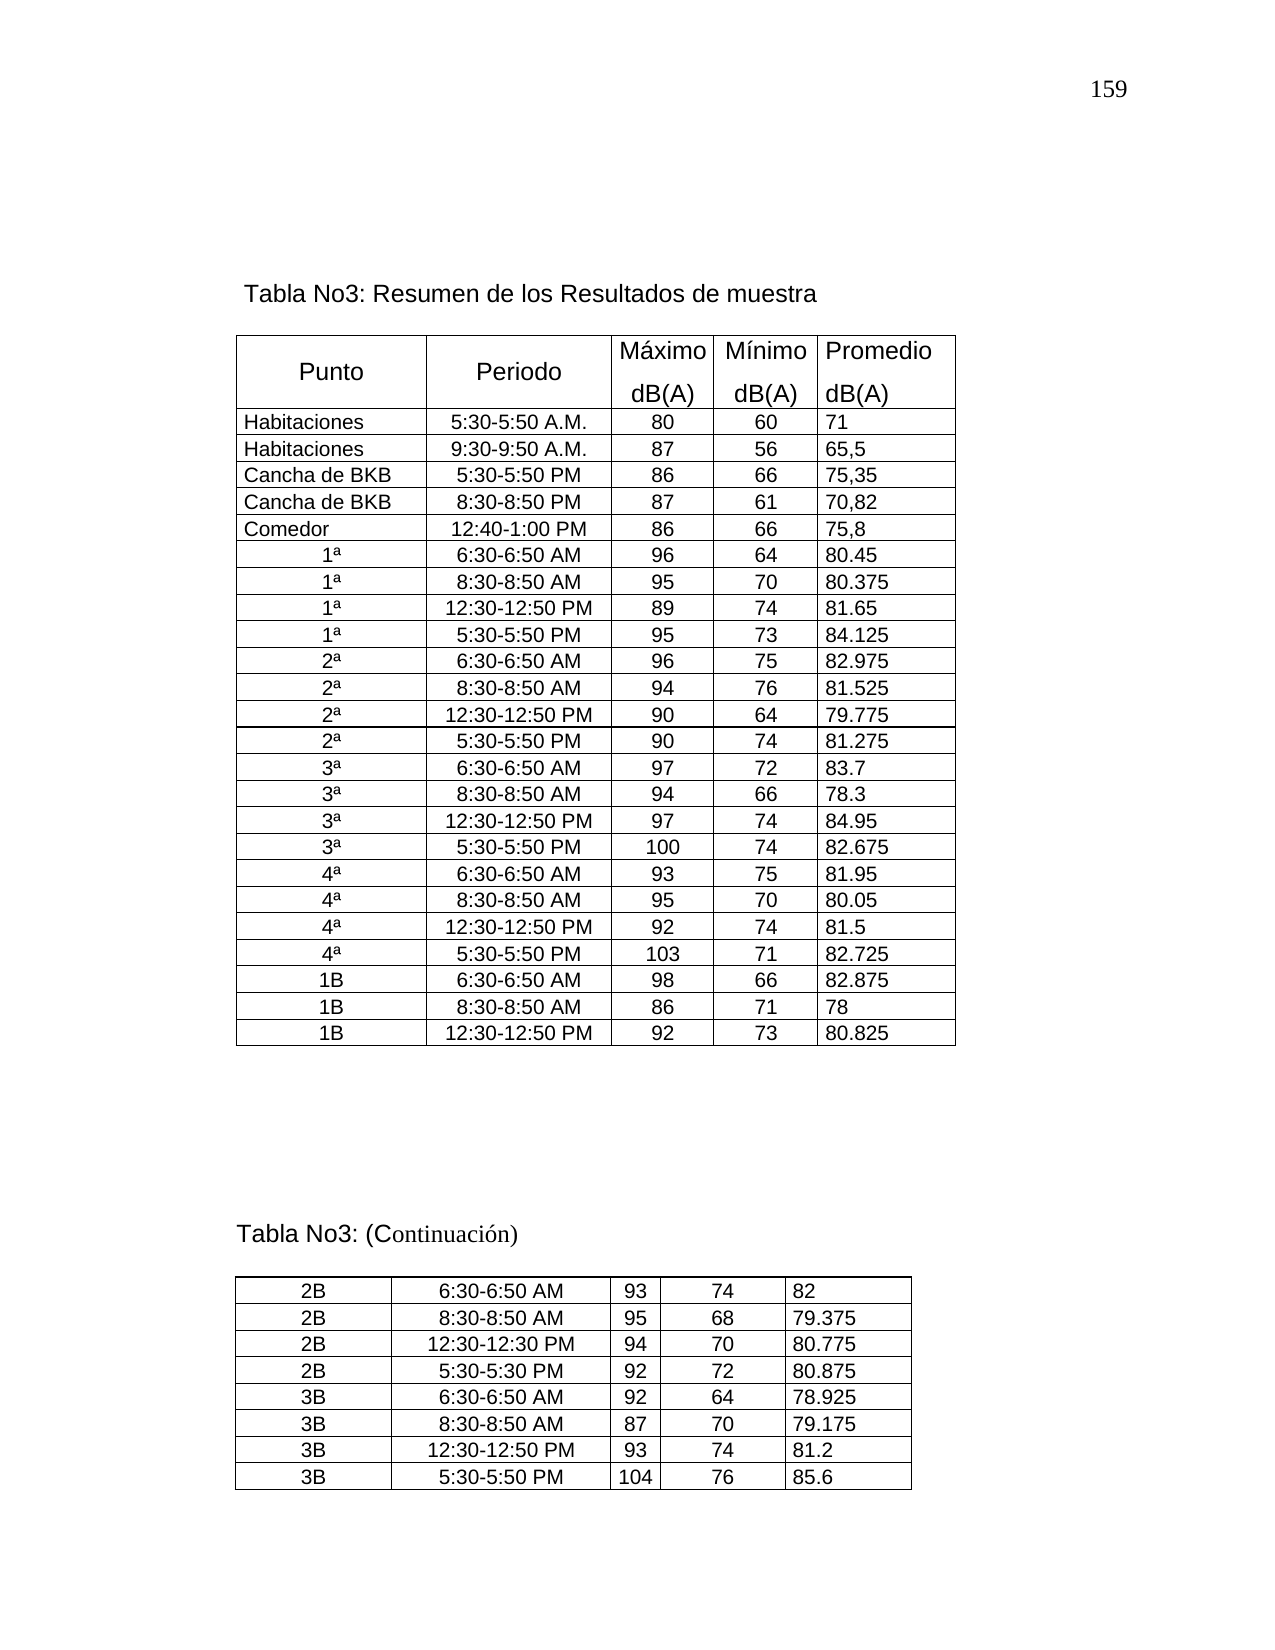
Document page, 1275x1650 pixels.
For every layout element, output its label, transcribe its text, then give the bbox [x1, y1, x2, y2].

table_cell 92 [611, 1384, 660, 1409]
table_cell 12:30-12:50 PM [392, 1437, 610, 1462]
table_cell 84.125 [818, 621, 955, 647]
table_cell Comedor [237, 515, 426, 540]
table_cell 79.375 [786, 1304, 911, 1329]
table_cell 2ª [237, 728, 426, 753]
table_cell 80 [612, 409, 713, 434]
table_cell 78 [818, 993, 955, 1018]
table_cell 8:30-8:50 AM [427, 781, 611, 806]
table_cell [236, 308, 426, 335]
table_cell 94 [611, 1331, 660, 1356]
table_cell 78.3 [818, 781, 955, 806]
table_cell 1B [237, 1020, 426, 1045]
table_cell 9:30-9:50 A.M. [427, 435, 611, 461]
table_cell 2ª [237, 701, 426, 726]
table_cell 83.7 [818, 754, 955, 779]
table_cell 3B [236, 1410, 391, 1436]
table_cell 4ª [237, 913, 426, 939]
table_cell 80.875 [786, 1357, 911, 1383]
table_cell [714, 308, 818, 335]
table_cell 4ª [237, 860, 426, 886]
table_cell 81.2 [786, 1437, 911, 1462]
table_cell Cancha de BKB [237, 462, 426, 487]
table_cell 80.45 [818, 541, 955, 567]
table_cell 3ª [237, 834, 426, 859]
table_cell 1B [237, 993, 426, 1018]
table_cell 74 [714, 728, 817, 753]
table_cell [426, 308, 612, 335]
table_cell Cancha de BKB [237, 488, 426, 514]
table_cell 82.875 [818, 966, 955, 992]
table_cell 64 [661, 1384, 785, 1409]
table_cell 87 [612, 488, 713, 514]
table_cell 71 [714, 940, 817, 965]
table_cell 98 [612, 966, 713, 992]
table_cell Punto [237, 336, 426, 408]
table_cell 6:30-6:50 AM [427, 860, 611, 886]
table_cell 2ª [237, 648, 426, 673]
table_cell 86 [612, 515, 713, 540]
table_cell 95 [611, 1304, 660, 1329]
table_cell 80.775 [786, 1331, 911, 1356]
table_cell [612, 308, 714, 335]
table_cell 81.525 [818, 674, 955, 700]
table_cell 3B [236, 1384, 391, 1409]
table_cell 66 [714, 462, 817, 487]
table_cell 1B [237, 966, 426, 992]
table_cell 87 [612, 435, 713, 461]
table_cell 66 [714, 966, 817, 992]
table_cell 6:30-6:50 AM [427, 754, 611, 779]
table_cell 61 [714, 488, 817, 514]
table_cell 65,5 [818, 435, 955, 461]
table_cell 95 [612, 568, 713, 593]
table_cell 1ª [237, 541, 426, 567]
table_cell 5:30-5:50 PM [427, 728, 611, 753]
table_cell 93 [612, 860, 713, 886]
table_header 93 [611, 1278, 660, 1303]
table_cell 3B [236, 1437, 391, 1462]
table_cell 2B [236, 1304, 391, 1329]
table_cell 94 [612, 674, 713, 700]
table_cell 60 [714, 409, 817, 434]
table_cell 79.775 [818, 701, 955, 726]
table_cell 64 [714, 541, 817, 567]
table_cell 3ª [237, 781, 426, 806]
table_cell 74 [714, 595, 817, 620]
table_cell 97 [612, 807, 713, 833]
table_cell 8:30-8:50 PM [427, 488, 611, 514]
table_cell 70 [714, 887, 817, 912]
table_cell 71 [714, 993, 817, 1018]
table_cell 81.65 [818, 595, 955, 620]
table_cell 6:30-6:50 AM [392, 1384, 610, 1409]
table_cell 72 [714, 754, 817, 779]
table_cell 92 [612, 913, 713, 939]
table_cell 66 [714, 781, 817, 806]
table_cell 6:30-6:50 AM [427, 648, 611, 673]
table_cell 2ª [237, 674, 426, 700]
table_cell 90 [612, 701, 713, 726]
table_cell 74 [661, 1437, 785, 1462]
table_header 6:30-6:50 AM [392, 1278, 610, 1303]
table_cell 87 [611, 1410, 660, 1436]
table_cell 95 [612, 621, 713, 647]
table_cell Mínimo dB(A) [714, 336, 817, 408]
table_cell 96 [612, 541, 713, 567]
table_cell 104 [611, 1463, 660, 1489]
table_cell 1ª [237, 595, 426, 620]
table_cell 2B [236, 1357, 391, 1383]
table_cell 5:30-5:30 PM [392, 1357, 610, 1383]
table_cell 8:30-8:50 AM [427, 568, 611, 593]
table_cell 68 [661, 1304, 785, 1329]
table_cell 97 [612, 754, 713, 779]
table_cell 73 [714, 1020, 817, 1045]
table_cell 103 [612, 940, 713, 965]
table_cell 80.05 [818, 887, 955, 912]
table_cell 74 [714, 913, 817, 939]
table_cell 70,82 [818, 488, 955, 514]
table_cell 80.825 [818, 1020, 955, 1045]
table_cell 66 [714, 515, 817, 540]
table_cell 81.95 [818, 860, 955, 886]
table_cell 95 [612, 887, 713, 912]
table_cell 8:30-8:50 AM [392, 1304, 610, 1329]
table_cell 74 [714, 834, 817, 859]
table_cell 76 [661, 1463, 785, 1489]
table_cell 82.675 [818, 834, 955, 859]
table_cell 12:40-1:00 PM [427, 515, 611, 540]
table_cell 72 [661, 1357, 785, 1383]
table_cell 70 [661, 1410, 785, 1436]
table_cell 5:30-5:50 PM [427, 940, 611, 965]
table_cell 73 [714, 621, 817, 647]
table_cell 92 [612, 1020, 713, 1045]
table_cell 92 [611, 1357, 660, 1383]
table_cell 90 [612, 728, 713, 753]
table_cell 12:30-12:50 PM [427, 701, 611, 726]
table_cell 12:30-12:50 PM [427, 807, 611, 833]
table_cell 78.925 [786, 1384, 911, 1409]
table_cell 5:30-5:50 A.M. [427, 409, 611, 434]
table_cell 56 [714, 435, 817, 461]
table_cell 75,35 [818, 462, 955, 487]
table_cell Habitaciones [237, 409, 426, 434]
table_cell 82.725 [818, 940, 955, 965]
table_cell 85.6 [786, 1463, 911, 1489]
table_header 74 [661, 1278, 785, 1303]
table_cell 1ª [237, 621, 426, 647]
table_cell 75,8 [818, 515, 955, 540]
table_cell 8:30-8:50 AM [427, 674, 611, 700]
table_cell 3B [236, 1463, 391, 1489]
table_cell 5:30-5:50 PM [427, 834, 611, 859]
table_cell Promedio dB(A) [818, 336, 955, 408]
table_cell 3ª [237, 807, 426, 833]
table_cell 86 [612, 993, 713, 1018]
table_header 2B [236, 1278, 391, 1303]
table_cell 5:30-5:50 PM [427, 462, 611, 487]
table_cell 70 [661, 1331, 785, 1356]
table_cell 6:30-6:50 AM [427, 541, 611, 567]
table_cell Habitaciones [237, 435, 426, 461]
table_cell 82.975 [818, 648, 955, 673]
table_header Tabla No3: Resumen de los Resultados de muestra [236, 236, 956, 308]
table_cell 12:30-12:30 PM [392, 1331, 610, 1356]
table_cell 94 [612, 781, 713, 806]
table_cell 12:30-12:50 PM [427, 595, 611, 620]
table_cell 93 [611, 1437, 660, 1462]
table_cell 76 [714, 674, 817, 700]
table_cell 4ª [237, 940, 426, 965]
table_cell 75 [714, 648, 817, 673]
table_cell 5:30-5:50 PM [427, 621, 611, 647]
table_header 82 [786, 1278, 911, 1303]
table_cell 80.375 [818, 568, 955, 593]
table_cell 75 [714, 860, 817, 886]
table_cell 70 [714, 568, 817, 593]
table_cell Máximo dB(A) [612, 336, 713, 408]
table_cell 3ª [237, 754, 426, 779]
table_cell 12:30-12:50 PM [427, 913, 611, 939]
table_cell 6:30-6:50 AM [427, 966, 611, 992]
table_cell 8:30-8:50 AM [427, 993, 611, 1018]
text Tabla No3: (Continuación) [236, 1219, 1127, 1247]
table_cell 79.175 [786, 1410, 911, 1436]
table_cell 84.95 [818, 807, 955, 833]
table_cell [818, 308, 956, 335]
table_cell 81.5 [818, 913, 955, 939]
table_cell 81.275 [818, 728, 955, 753]
table_cell 8:30-8:50 AM [392, 1410, 610, 1436]
table_cell Periodo [427, 336, 611, 408]
table_cell 5:30-5:50 PM [392, 1463, 610, 1489]
table_cell 64 [714, 701, 817, 726]
table_cell 89 [612, 595, 713, 620]
table_cell 2B [236, 1331, 391, 1356]
table_cell 96 [612, 648, 713, 673]
table_cell 8:30-8:50 AM [427, 887, 611, 912]
table_cell 86 [612, 462, 713, 487]
table_cell 74 [714, 807, 817, 833]
table_cell 4ª [237, 887, 426, 912]
table_cell 12:30-12:50 PM [427, 1020, 611, 1045]
table_cell 71 [818, 409, 955, 434]
table_cell 1ª [237, 568, 426, 593]
table_cell 100 [612, 834, 713, 859]
